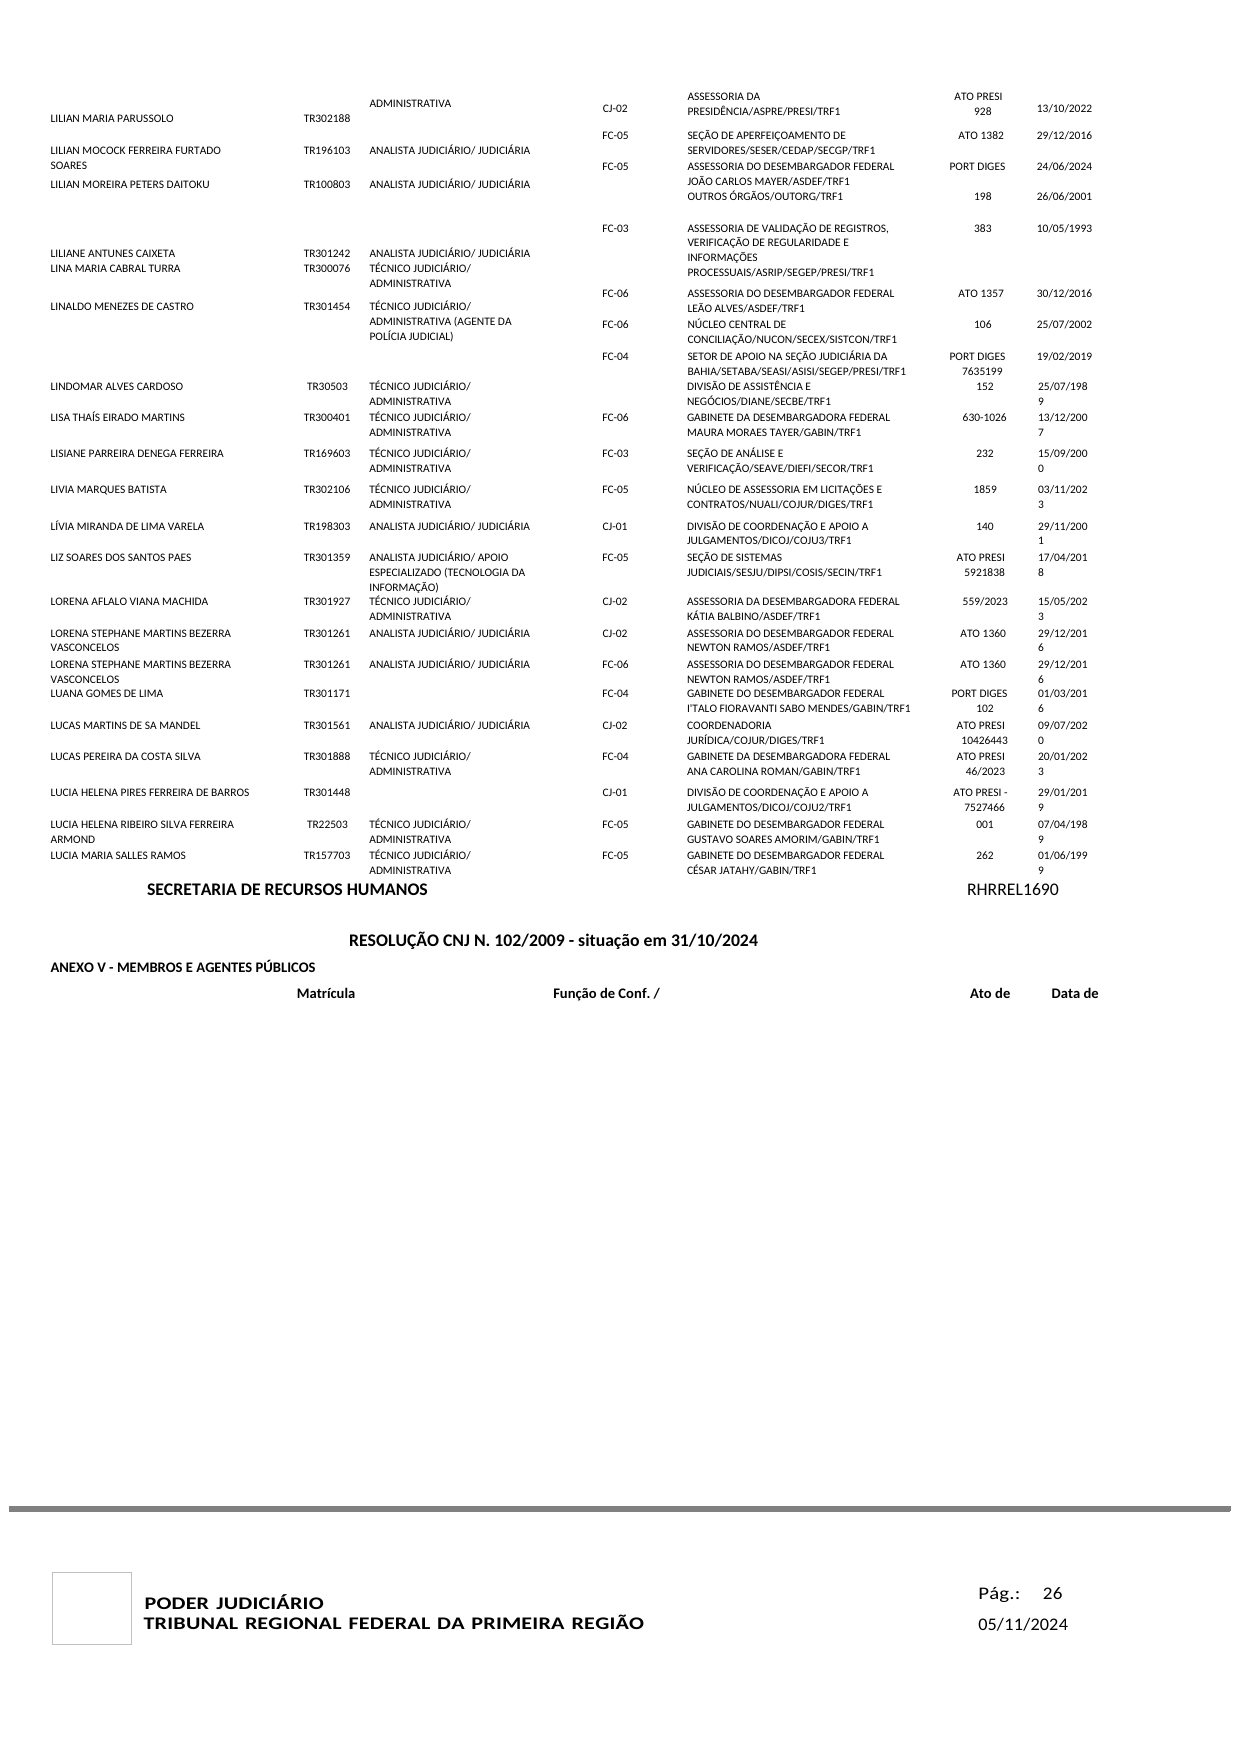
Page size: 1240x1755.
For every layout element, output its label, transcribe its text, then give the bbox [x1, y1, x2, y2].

table_cell 19/02/2019 [1037, 349, 1103, 379]
table_cell 09/07/2020 [1038, 718, 1093, 749]
table_cell CJ-02 [602, 718, 687, 749]
table_cell 232 [948, 446, 1038, 483]
table_cell FC-05 [580, 129, 687, 160]
table_cell LUCIA HELENA RIBEIRO SILVA FERREIRA ARMOND [50, 817, 303, 848]
table_cell LINALDO MENEZES DE CASTRO [50, 299, 296, 344]
table_cell TÉCNICO JUDICIÁRIO/ ADMINISTRATIVA [369, 750, 602, 786]
table_cell 29/01/2019 [1038, 786, 1093, 817]
table_cell TR301261 [304, 626, 369, 657]
table_cell 559/2023 [948, 595, 1038, 626]
table_cell LORENA STEPHANE MARTINS BEZERRA VASCONCELOS [50, 626, 303, 657]
table_cell FC-06 [580, 318, 687, 349]
table_cell TÉCNICO JUDICIÁRIO/ ADMINISTRATIVA [369, 446, 602, 483]
table_cell TR301927 [304, 595, 369, 626]
table_cell ANALISTA JUDICIÁRIO/ APOIO ESPECIALIZADO (TECNOLOGIA DA INFORMAÇÃO) [369, 550, 602, 594]
table_cell OUTROS ÓRGÃOS/OUTORG/TRF1 [687, 189, 949, 221]
table_cell ATO 1382 [949, 129, 1037, 160]
table_cell [369, 112, 559, 143]
table_cell 01/06/1999 [1038, 848, 1093, 878]
table_cell 383 [949, 221, 1037, 287]
table_cell LIVIA MARQUES BATISTA [50, 483, 303, 519]
table_cell SEÇÃO DE SISTEMAS JUDICIAIS/SESJU/DIPSI/COSIS/SECIN/TRF1 [687, 550, 948, 594]
table_cell 20/01/2023 [1038, 750, 1093, 786]
table_cell ATO PRESI 5921838 [948, 550, 1038, 594]
table_cell 630-1026 [948, 410, 1038, 446]
table_cell CJ-02 [602, 626, 687, 657]
table_cell TR301888 [304, 750, 369, 786]
table_cell ANALISTA JUDICIÁRIO/ JUDICIÁRIA [369, 519, 602, 550]
table_cell 26/06/2001 [1037, 189, 1103, 221]
table_cell TR301359 [304, 550, 369, 594]
table_cell DIVISÃO DE COORDENAÇÃO E APOIO A JULGAMENTOS/DICOJ/COJU3/TRF1 [687, 519, 948, 550]
table_cell GABINETE DA DESEMBARGADORA FEDERAL ANA CAROLINA ROMAN/GABIN/TRF1 [687, 750, 948, 786]
table_cell LÍVIA MIRANDA DE LIMA VARELA [50, 519, 303, 550]
table_cell TÉCNICO JUDICIÁRIO/ ADMINISTRATIVA [369, 817, 602, 848]
table_cell Ato de Data de [951, 977, 1099, 1006]
table_header SECRETARIA DE RECURSOS HUMANOS RESOLUÇÃO CNJ N. 102/2009 - situação em 31/10/2024 ANEXO V - MEMBROS E AGENTES PÚBLICOS [50, 878, 951, 977]
table_cell ANALISTA JUDICIÁRIO/ JUDICIÁRIA [369, 217, 559, 261]
table_cell ASSESSORIA DO DESEMBARGADOR FEDERAL NEWTON RAMOS/ASDEF/TRF1 [687, 657, 948, 687]
table_cell LORENA STEPHANE MARTINS BEZERRA VASCONCELOS [50, 657, 303, 687]
table_cell 262 [948, 848, 1038, 878]
table_cell FC-05 [602, 817, 687, 848]
table_cell TR302188 [296, 112, 369, 143]
table_cell 198 [949, 189, 1037, 221]
table_cell TR301454 [296, 299, 369, 344]
table_cell GABINETE DO DESEMBARGADOR FEDERAL GUSTAVO SOARES AMORIM/GABIN/TRF1 [687, 817, 948, 848]
table_cell ATO 1357 [949, 287, 1037, 318]
table_cell [580, 189, 687, 221]
table_cell CJ-01 [602, 786, 687, 817]
table_cell 25/07/2002 [1037, 318, 1103, 349]
table_cell SEÇÃO DE ANÁLISE E VERIFICAÇÃO/SEAVE/DIEFI/SECOR/TRF1 [687, 446, 948, 483]
table_header LINDOMAR ALVES CARDOSO [50, 379, 303, 410]
table_cell TR302106 [304, 483, 369, 519]
table_cell 10/05/1993 [1037, 221, 1103, 287]
table_cell LUCAS MARTINS DE SA MANDEL [50, 718, 303, 749]
table_cell 140 [948, 519, 1038, 550]
table_header 25/07/1989 [1038, 379, 1093, 410]
table_cell ATO 1360 [948, 657, 1038, 687]
table_cell Matrícula Função de Conf. / [50, 977, 951, 1006]
table_cell ATO PRESI - 7527466 [948, 786, 1038, 817]
table_cell ATO PRESI 46/2023 [948, 750, 1038, 786]
table_cell ASSESSORIA DO DESEMBARGADOR FEDERAL NEWTON RAMOS/ASDEF/TRF1 [687, 626, 948, 657]
table_cell 29/11/2001 [1038, 519, 1093, 550]
table_cell [50, 89, 296, 112]
table_cell FC-05 [602, 550, 687, 594]
table_cell TR301561 [304, 718, 369, 749]
table_cell 001 [948, 817, 1038, 848]
table_cell 15/09/2000 [1038, 446, 1093, 483]
table_cell TÉCNICO JUDICIÁRIO/ ADMINISTRATIVA [369, 483, 602, 519]
table_cell LUCAS PEREIRA DA COSTA SILVA [50, 750, 303, 786]
table_cell TR100803 [296, 178, 369, 217]
table_cell FC-06 [602, 657, 687, 687]
table_cell DIVISÃO DE COORDENAÇÃO E APOIO A JULGAMENTOS/DICOJ/COJU2/TRF1 [687, 786, 948, 817]
table_cell 29/12/2016 [1038, 657, 1093, 687]
table_cell ANALISTA JUDICIÁRIO/ JUDICIÁRIA [369, 626, 602, 657]
table_header DIVISÃO DE ASSISTÊNCIA E NEGÓCIOS/DIANE/SECBE/TRF1 [687, 379, 948, 410]
table_cell [369, 786, 602, 817]
table_cell ASSESSORIA DO DESEMBARGADOR FEDERAL JOÃO CARLOS MAYER/ASDEF/TRF1 [687, 160, 949, 189]
table_cell PORT DIGES [949, 160, 1037, 189]
table_header TÉCNICO JUDICIÁRIO/ ADMINISTRATIVA [369, 379, 602, 410]
table_cell LUCIA HELENA PIRES FERREIRA DE BARROS [50, 786, 303, 817]
table_cell PORT DIGES 7635199 [949, 349, 1037, 379]
table_cell FC-06 [580, 287, 687, 318]
table_cell 17/04/2018 [1038, 550, 1093, 594]
table_cell CJ-02 [602, 595, 687, 626]
table_cell FC-04 [602, 687, 687, 718]
table_cell 30/12/2016 [1037, 287, 1103, 318]
table_cell SETOR DE APOIO NA SEÇÃO JUDICIÁRIA DA BAHIA/SETABA/SEASI/ASISI/SEGEP/PRESI/TRF1 [687, 349, 949, 379]
table_cell 24/06/2024 [1037, 160, 1103, 189]
table_cell 07/04/1989 [1038, 817, 1093, 848]
table_cell TR301171 [304, 687, 369, 718]
table_cell FC-04 [580, 349, 687, 379]
table_cell ASSESSORIA DO DESEMBARGADOR FEDERAL LEÃO ALVES/ASDEF/TRF1 [687, 287, 949, 318]
table_cell NÚCLEO DE ASSESSORIA EM LICITAÇÕES E CONTRATOS/NUALI/COJUR/DIGES/TRF1 [687, 483, 948, 519]
table_cell ATO 1360 [948, 626, 1038, 657]
table_cell ATO PRESI 10426443 [948, 718, 1038, 749]
table_cell TR301261 [304, 657, 369, 687]
table_cell TÉCNICO JUDICIÁRIO/ ADMINISTRATIVA (AGENTE DA POLÍCIA JUDICIAL) [369, 299, 559, 344]
table_cell ANALISTA JUDICIÁRIO/ JUDICIÁRIA [369, 143, 559, 177]
table_cell LUANA GOMES DE LIMA [50, 687, 303, 718]
table_cell ANALISTA JUDICIÁRIO/ JUDICIÁRIA [369, 718, 602, 749]
table_cell [296, 89, 369, 112]
table_header [602, 379, 687, 410]
table_cell TÉCNICO JUDICIÁRIO/ ADMINISTRATIVA [369, 848, 602, 878]
table_cell LORENA AFLALO VIANA MACHIDA [50, 595, 303, 626]
table_cell TÉCNICO JUDICIÁRIO/ ADMINISTRATIVA [369, 595, 602, 626]
table_cell LIZ SOARES DOS SANTOS PAES [50, 550, 303, 594]
table_cell 15/05/2023 [1038, 595, 1093, 626]
table_cell LISIANE PARREIRA DENEGA FERREIRA [50, 446, 303, 483]
table_cell GABINETE DO DESEMBARGADOR FEDERAL I'TALO FIORAVANTI SABO MENDES/GABIN/TRF1 [687, 687, 948, 718]
table_cell TR300401 [304, 410, 369, 446]
table_header 152 [948, 379, 1038, 410]
table_cell 13/10/2022 [1037, 89, 1103, 128]
table_cell LUCIA MARIA SALLES RAMOS [50, 848, 303, 878]
table_cell TR300076 [296, 261, 369, 299]
table_cell LINA MARIA CABRAL TURRA [50, 261, 296, 299]
table_cell FC-03 [580, 221, 687, 287]
table_cell ASSESSORIA DE VALIDAÇÃO DE REGISTROS, VERIFICAÇÃO DE REGULARIDADE E INFORMAÇÕES PROCESSUAIS/ASRIP/SEGEP/PRESI/TRF1 [687, 221, 949, 287]
table_cell COORDENADORIA JURÍDICA/COJUR/DIGES/TRF1 [687, 718, 948, 749]
table_header RHRREL1690 [951, 878, 1099, 977]
table_cell TR169603 [304, 446, 369, 483]
table_cell FC-05 [580, 160, 687, 189]
table_cell GABINETE DO DESEMBARGADOR FEDERAL CÉSAR JATAHY/GABIN/TRF1 [687, 848, 948, 878]
table_cell FC-05 [602, 848, 687, 878]
table_cell TR301448 [304, 786, 369, 817]
table_header [50, 89, 569, 379]
table_cell 29/12/2016 [1037, 129, 1103, 160]
table_cell TR301242 [296, 217, 369, 261]
table_cell ASSESSORIA DA PRESIDÊNCIA/ASPRE/PRESI/TRF1 [687, 89, 949, 128]
table_cell LILIAN MOCOCK FERREIRA FURTADO SOARES [50, 143, 296, 177]
table_cell 29/12/2016 [1038, 626, 1093, 657]
table_cell TR22503 [304, 817, 369, 848]
table_cell LILIAN MOREIRA PETERS DAITOKU [50, 178, 296, 217]
table_cell 1859 [948, 483, 1038, 519]
table_cell FC-06 [602, 410, 687, 446]
table_cell CJ-01 [602, 519, 687, 550]
table_cell ADMINISTRATIVA [369, 89, 559, 112]
table_cell SEÇÃO DE APERFEIÇOAMENTO DE SERVIDORES/SESER/CEDAP/SECGP/TRF1 [687, 129, 949, 160]
table_cell [369, 687, 602, 718]
table_cell TÉCNICO JUDICIÁRIO/ ADMINISTRATIVA [369, 410, 602, 446]
table_cell 03/11/2023 [1038, 483, 1093, 519]
table_cell 106 [949, 318, 1037, 349]
table_cell TR157703 [304, 848, 369, 878]
table_cell GABINETE DA DESEMBARGADORA FEDERAL MAURA MORAES TAYER/GABIN/TRF1 [687, 410, 948, 446]
table_cell ATO PRESI 928 [949, 89, 1037, 128]
table_cell PORT DIGES 102 [948, 687, 1038, 718]
table_cell FC-05 [602, 483, 687, 519]
table_cell LILIAN MARIA PARUSSOLO [50, 112, 296, 143]
table_cell 13/12/2007 [1038, 410, 1093, 446]
table_cell NÚCLEO CENTRAL DE CONCILIAÇÃO/NUCON/SECEX/SISTCON/TRF1 [687, 318, 949, 349]
table_cell FC-03 [602, 446, 687, 483]
table_cell TÉCNICO JUDICIÁRIO/ ADMINISTRATIVA [369, 261, 559, 299]
table_cell LISA THAÍS EIRADO MARTINS [50, 410, 303, 446]
table_cell TR198303 [304, 519, 369, 550]
table_cell ANALISTA JUDICIÁRIO/ JUDICIÁRIA [369, 657, 602, 687]
table_cell ANALISTA JUDICIÁRIO/ JUDICIÁRIA [369, 178, 559, 217]
table_cell LILIANE ANTUNES CAIXETA [50, 217, 296, 261]
table_cell CJ-02 [580, 89, 687, 128]
table_cell 01/03/2016 [1038, 687, 1093, 718]
table_cell FC-04 [602, 750, 687, 786]
table_cell TR196103 [296, 143, 369, 177]
table_header TR30503 [304, 379, 369, 410]
table_header [569, 89, 1103, 379]
table_cell ASSESSORIA DA DESEMBARGADORA FEDERAL KÁTIA BALBINO/ASDEF/TRF1 [687, 595, 948, 626]
